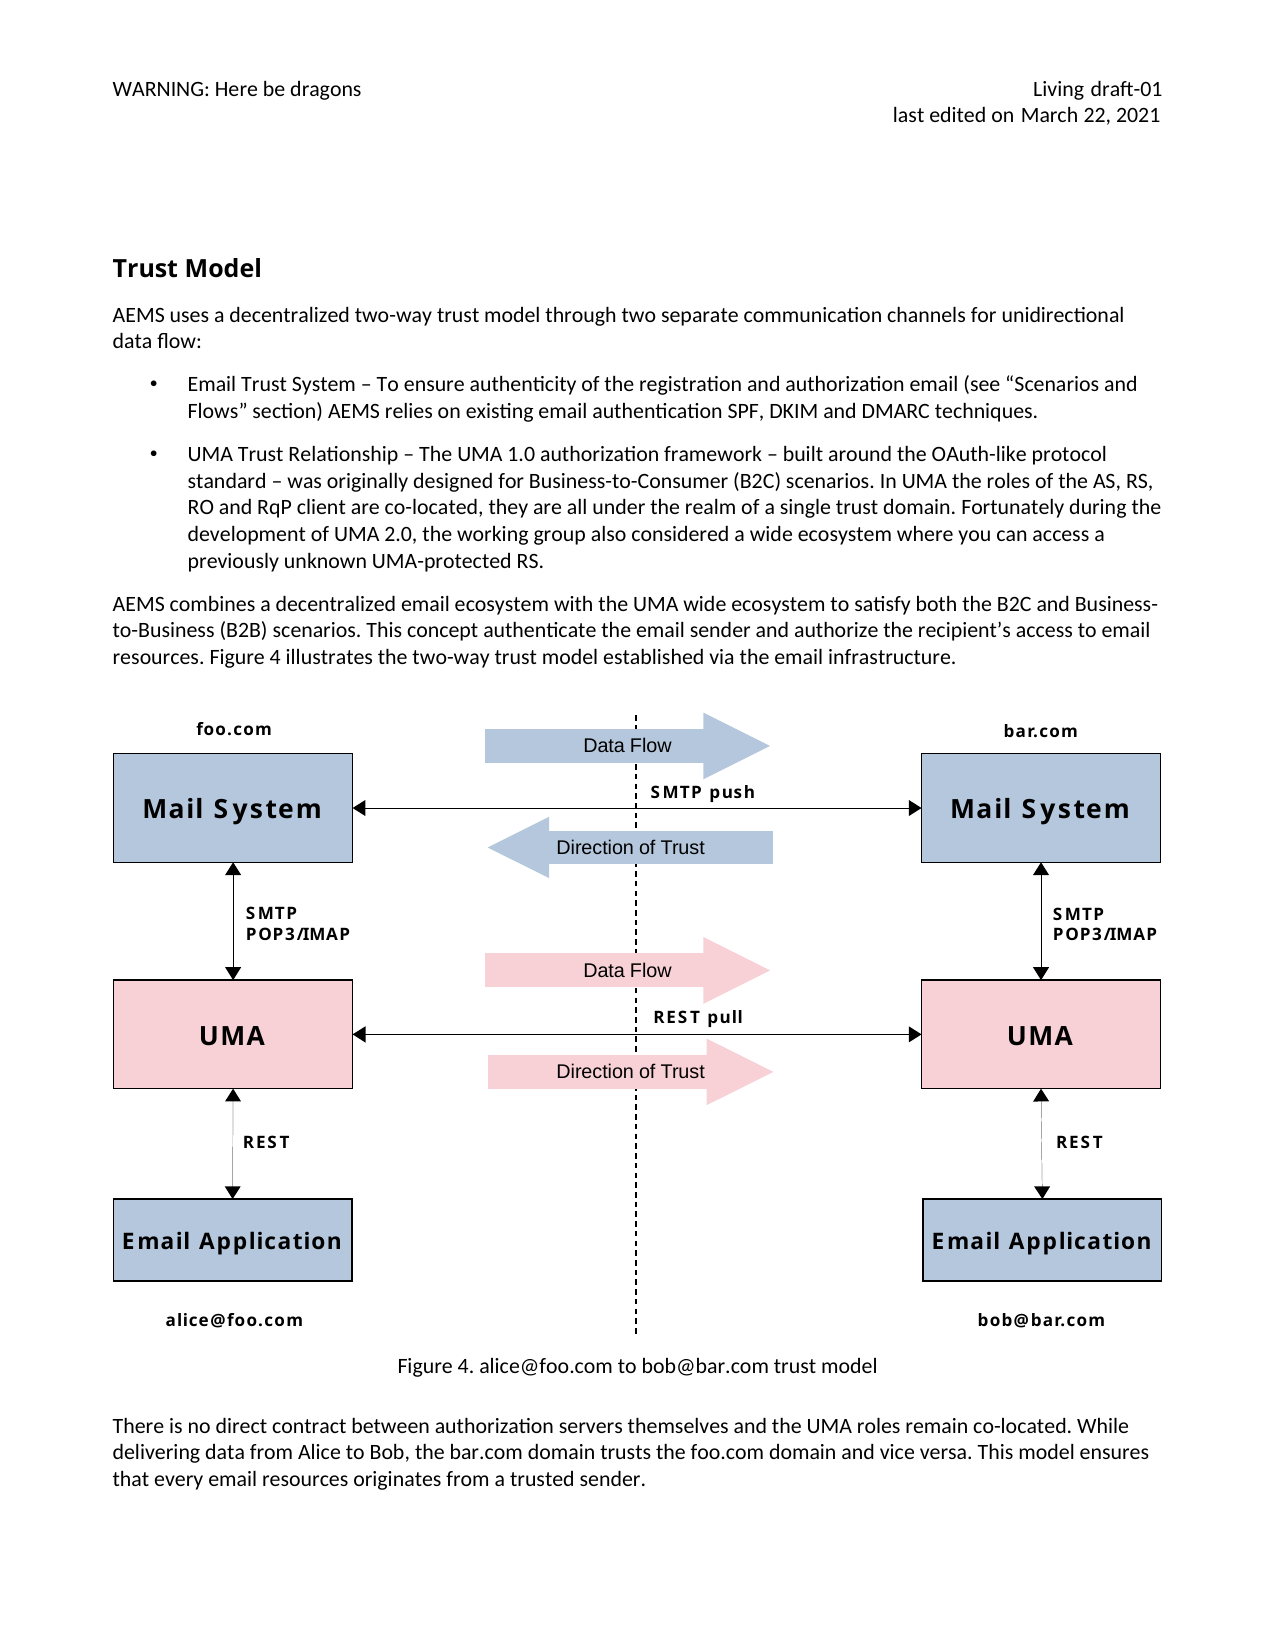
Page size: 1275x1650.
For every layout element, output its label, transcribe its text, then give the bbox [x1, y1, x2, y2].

text There is no direct contract between authorization servers themselves and the UMA roles remain co-located. While delivering data from Alice to Bob, the bar.com domain trusts the foo.com domain and vice versa. This model ensures that every email resources originates from a trusted sender. [112, 1412, 1162, 1492]
text AEMS combines a decentralized email ecosystem with the UMA wide ecosystem to satisfy both the B2C and Business-to-Business (B2B) scenarios. This concept authenticate the email sender and authorize the recipient’s access to email resources. Figure 4 illustrates the two-way trust model established via the email infrastructure. [112, 590, 1162, 670]
text Figure 4. alice@foo.com to bob@bar.com trust model [112, 729, 1162, 1379]
list UMA Trust Relationship – The UMA 1.0 authorization framework – built around the OAuth-like protocol standard – was originally designed for Business-to-Consumer (B2C) scenarios. In UMA the roles of the AS, RS, RO and RqP client are co-located, they are all under the realm of a single trust domain. Fortunately during the development of UMA 2.0, the working group also considered a wide ecosystem where you can access a previously unknown UMA-protected RS. [150, 440, 1162, 573]
text Trust Model [112, 251, 1162, 285]
text AEMS uses a decentralized two-way trust model through two separate communication channels for unidirectional data flow: [112, 301, 1162, 354]
list Email Trust System – To ensure authenticity of the registration and authorization email (see “Scenarios and Flows” section) AEMS relies on existing email authentication SPF, DKIM and DMARC techniques. [150, 371, 1162, 424]
